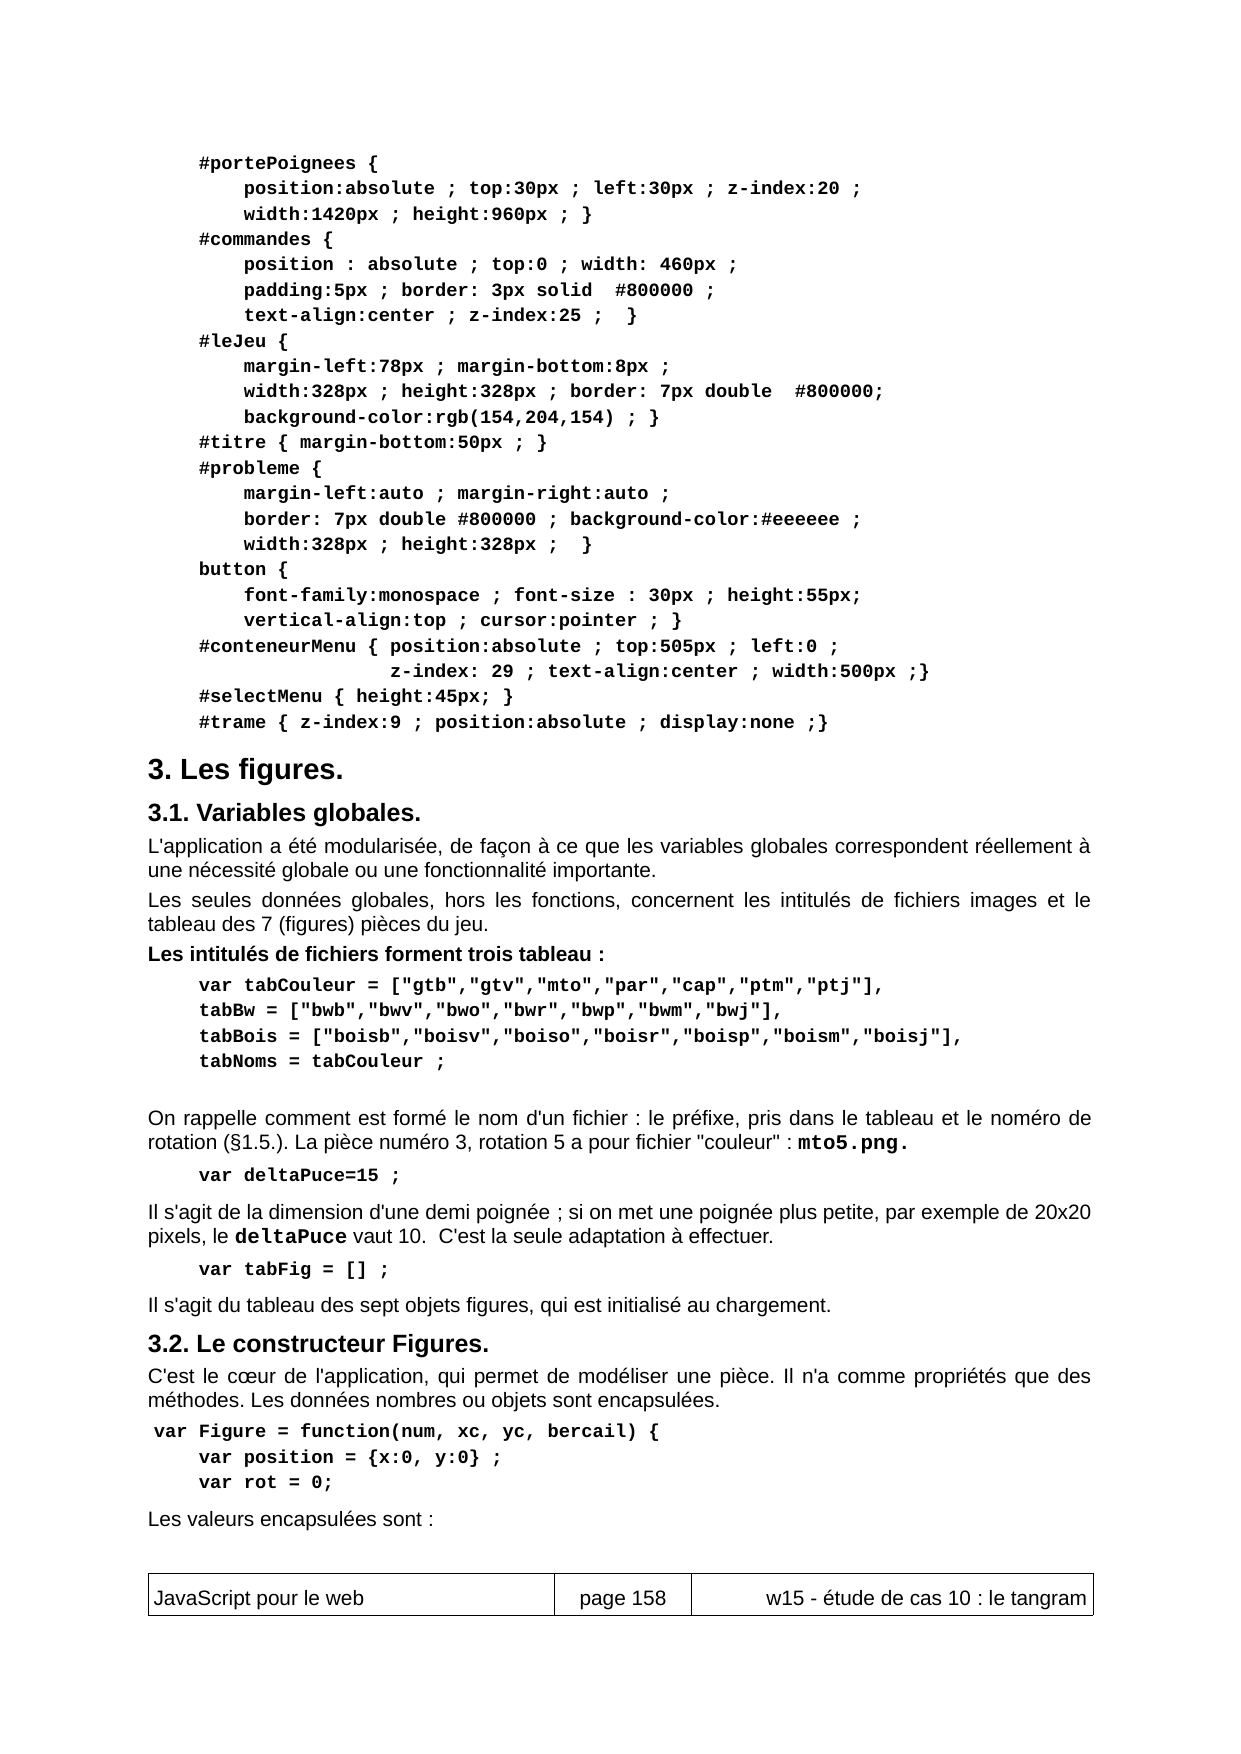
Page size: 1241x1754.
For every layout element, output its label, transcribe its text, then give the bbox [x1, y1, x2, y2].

text text-align:center ; z-index:25 ; } [148, 300, 1093, 326]
text var tabCouleur = ["gtb","gtv","mto","par","cap","ptm","ptj"], [148, 970, 1093, 995]
text button { [148, 554, 1093, 580]
subtitle 3.2. Le constructeur Figures. [148, 1329, 1093, 1358]
text width:328px ; height:328px ; } [148, 529, 1093, 554]
text z-index: 29 ; text-align:center ; width:500px ;} [148, 656, 1093, 681]
text margin-left:auto ; margin-right:auto ; [148, 478, 1093, 503]
text #probleme { [148, 453, 1093, 478]
text margin-left:78px ; margin-bottom:8px ; [148, 351, 1093, 376]
text vertical-align:top ; cursor:pointer ; } [148, 605, 1093, 631]
text tabBw = ["bwb","bwv","bwo","bwr","bwp","bwm","bwj"], [148, 995, 1093, 1021]
text position : absolute ; top:0 ; width: 460px ; [148, 249, 1093, 275]
text var position = {x:0, y:0} ; [148, 1442, 1093, 1467]
text #commandes { [148, 224, 1093, 249]
text On rappelle comment est formé le nom d'un fichier : le préfixe, pris dans le tableau et le noméro de rotation (§1.5.). La pièce numéro 3, rotation 5 a pour fichier "couleur" : mto5.png. [148, 1106, 1093, 1156]
text font-family:monospace ; font-size : 30px ; height:55px; [148, 580, 1093, 605]
text border: 7px double #800000 ; background-color:#eeeeee ; [148, 503, 1093, 529]
text Il s'agit de la dimension d'une demi poignée ; si on met une poignée plus petite, par exemple de 20x20 pixels, le deltaPuce vaut 10. C'est la seule adaptation à effectuer. [148, 1199, 1093, 1249]
text tabNoms = tabCouleur ; [148, 1046, 1093, 1079]
text var Figure = function(num, xc, yc, bercail) { [148, 1416, 1093, 1442]
text #conteneurMenu { position:absolute ; top:505px ; left:0 ; [148, 631, 1093, 656]
text tabBois = ["boisb","boisv","boiso","boisr","boisp","boism","boisj"], [148, 1021, 1093, 1046]
text #trame { z-index:9 ; position:absolute ; display:none ;} [148, 707, 1093, 740]
text width:1420px ; height:960px ; } [148, 198, 1093, 224]
text position:absolute ; top:30px ; left:30px ; z-index:20 ; [148, 173, 1093, 198]
text var deltaPuce=15 ; [148, 1160, 1093, 1193]
text Les seules données globales, hors les fonctions, concernent les intitulés de fichiers images et le tableau des 7 (figures) pièces du jeu. [148, 888, 1093, 936]
text var tabFig = [] ; [148, 1253, 1093, 1287]
text #portePoignees { [148, 148, 1093, 173]
text #titre { margin-bottom:50px ; } [148, 427, 1093, 453]
text background-color:rgb(154,204,154) ; } [148, 402, 1093, 427]
text L'application a été modularisée, de façon à ce que les variables globales correspondent réellement à une nécessité globale ou une fonctionnalité importante. [148, 833, 1093, 881]
subtitle 3.1. Variables globales. [148, 798, 1093, 827]
subtitle 3. Les figures. [148, 752, 1093, 786]
text width:328px ; height:328px ; border: 7px double #800000; [148, 376, 1093, 402]
text #leJeu { [148, 326, 1093, 351]
text Les intitulés de fichiers forment trois tableau : [148, 942, 1093, 966]
text padding:5px ; border: 3px solid #800000 ; [148, 275, 1093, 300]
text var rot = 0; [148, 1467, 1093, 1500]
text Les valeurs encapsulées sont : [148, 1507, 1093, 1531]
text Il s'agit du tableau des sept objets figures, qui est initialisé au chargement. [148, 1293, 1093, 1317]
text #selectMenu { height:45px; } [148, 681, 1093, 707]
text C'est le cœur de l'application, qui permet de modéliser une pièce. Il n'a comme propriétés que des méthodes. Les données nombres ou objets sont encapsulées. [148, 1364, 1093, 1412]
